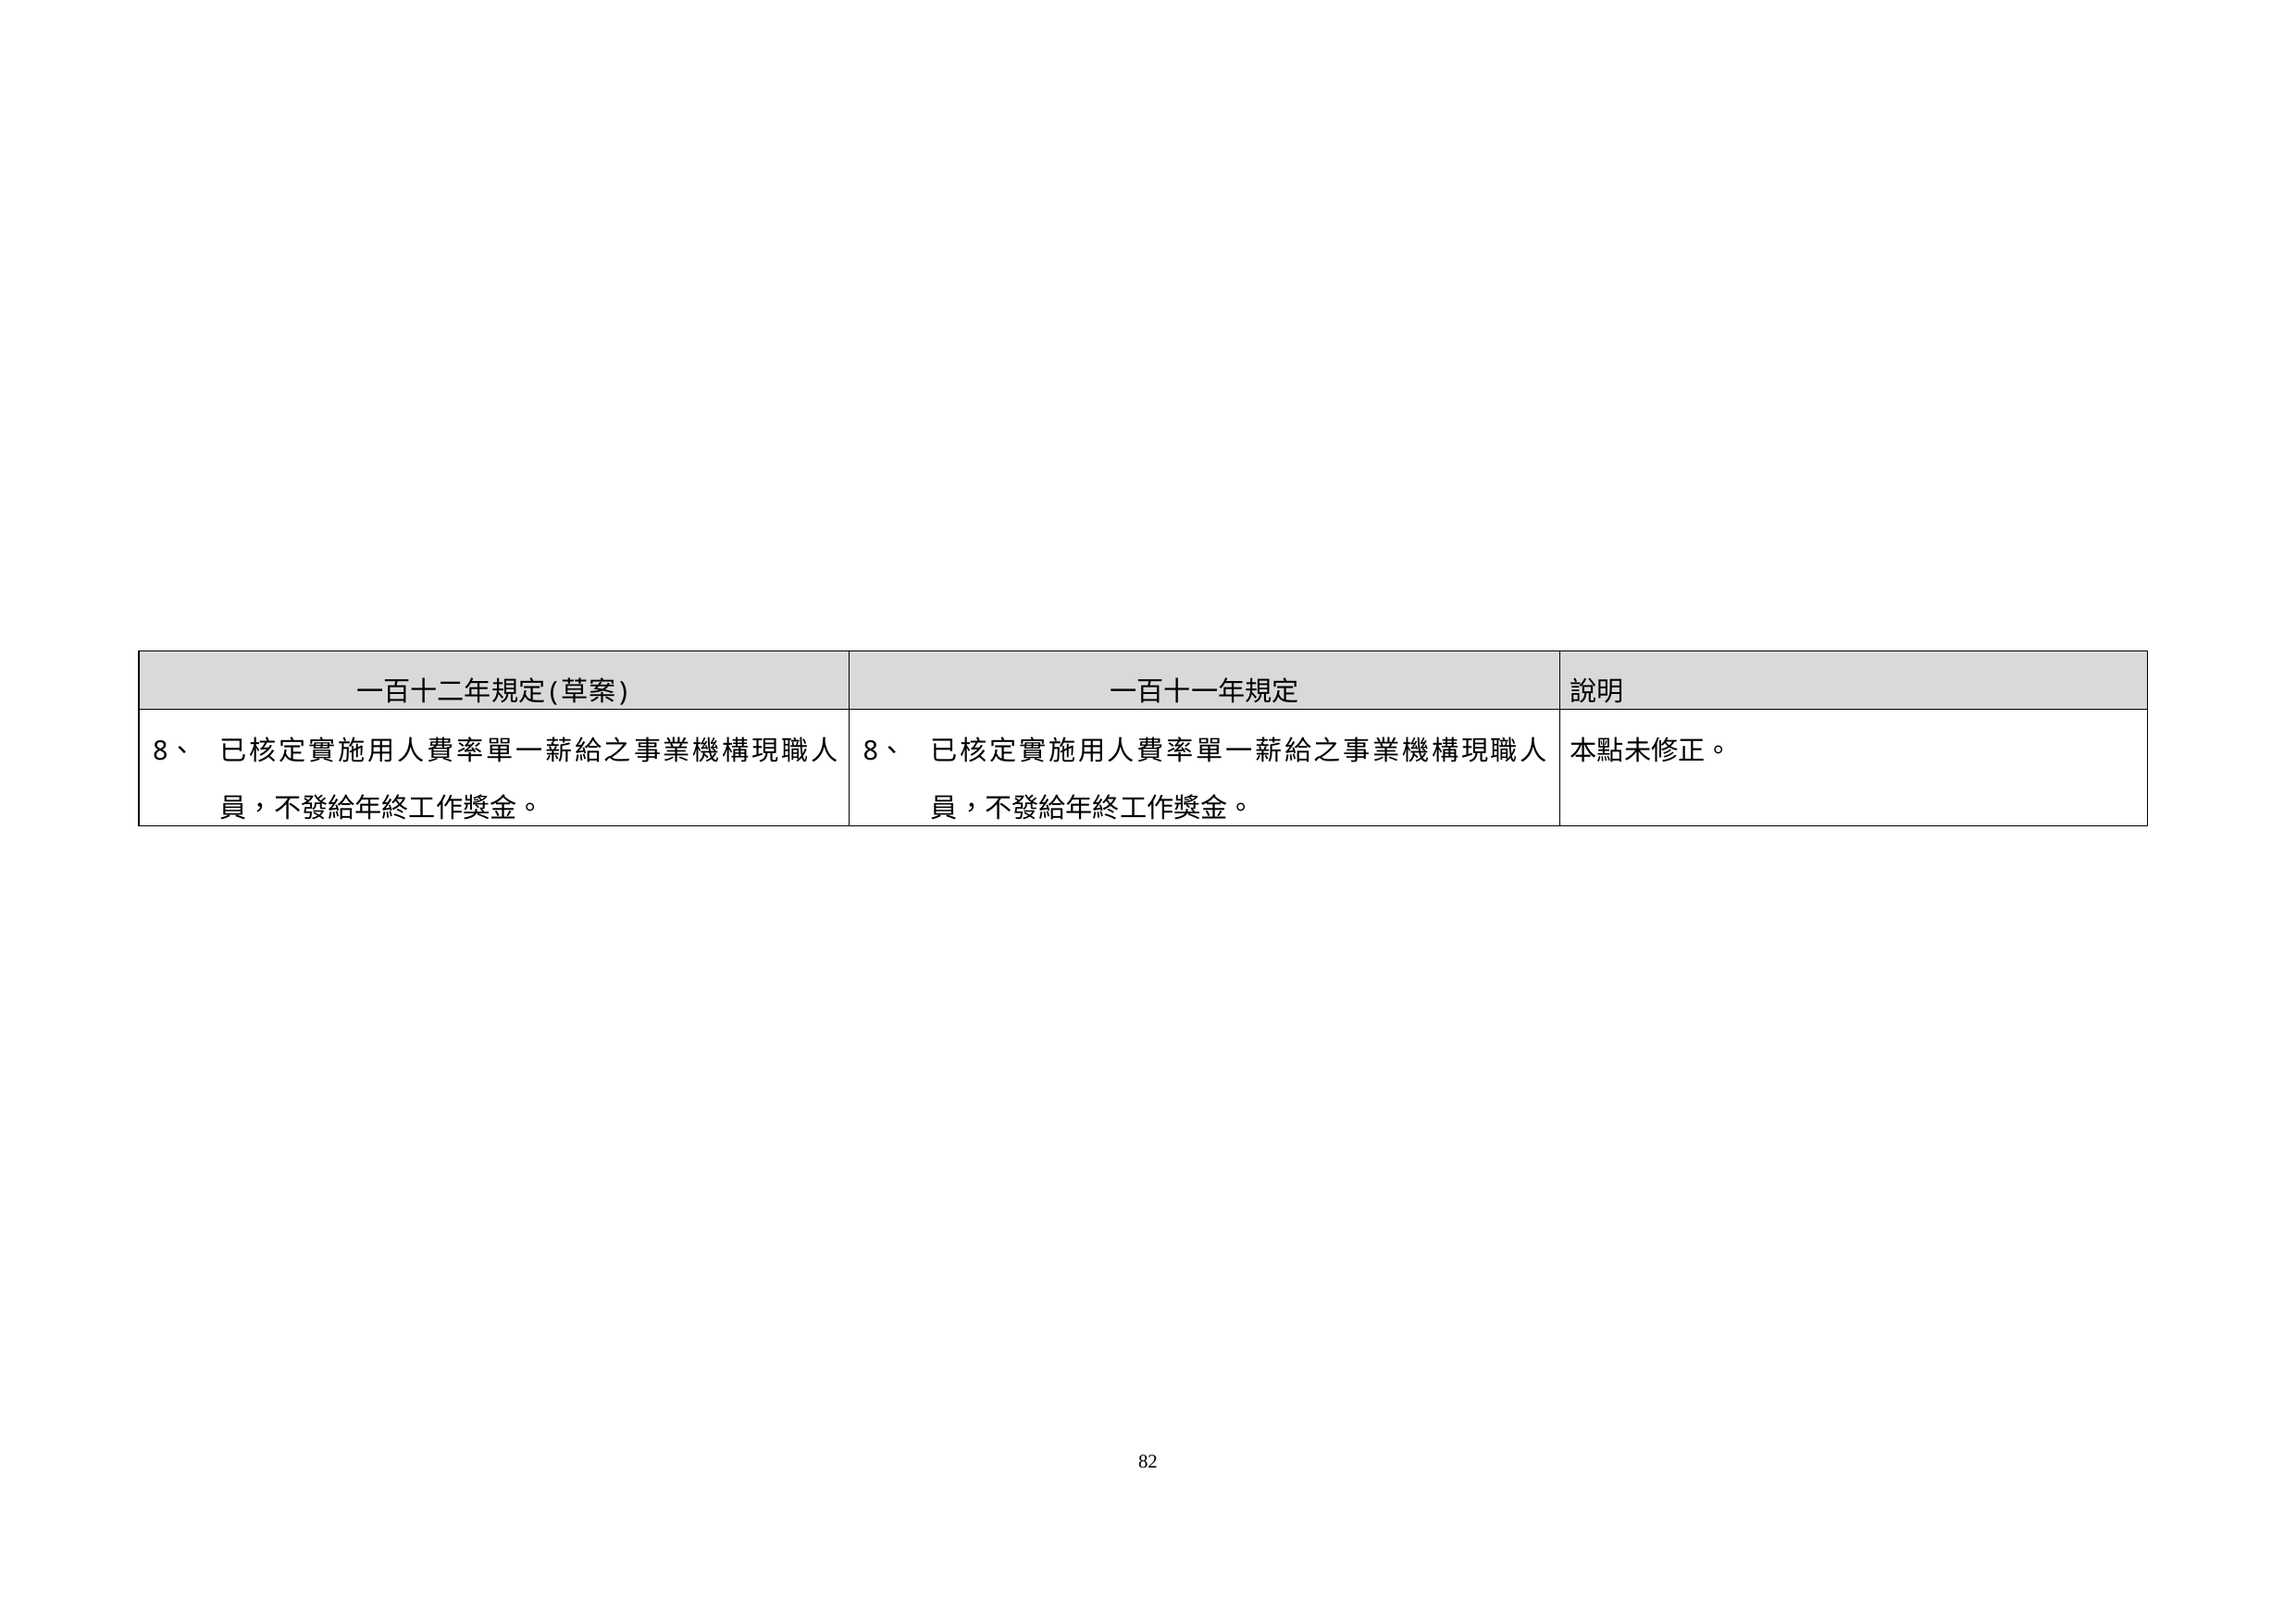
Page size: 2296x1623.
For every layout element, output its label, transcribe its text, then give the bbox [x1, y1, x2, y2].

table_header 一百十二年規定(草案) [140, 651, 849, 709]
table_cell 本點未修正。 [1560, 710, 2147, 825]
table_header 說明 [1560, 651, 2147, 709]
table_cell 已核定實施用人費率單一薪給之事業機構現職人員，不發給年終工作獎金。 [850, 710, 1559, 825]
table_cell 已核定實施用人費率單一薪給之事業機構現職人員，不發給年終工作獎金。 [140, 710, 849, 825]
table_header 一百十一年規定 [850, 651, 1559, 709]
